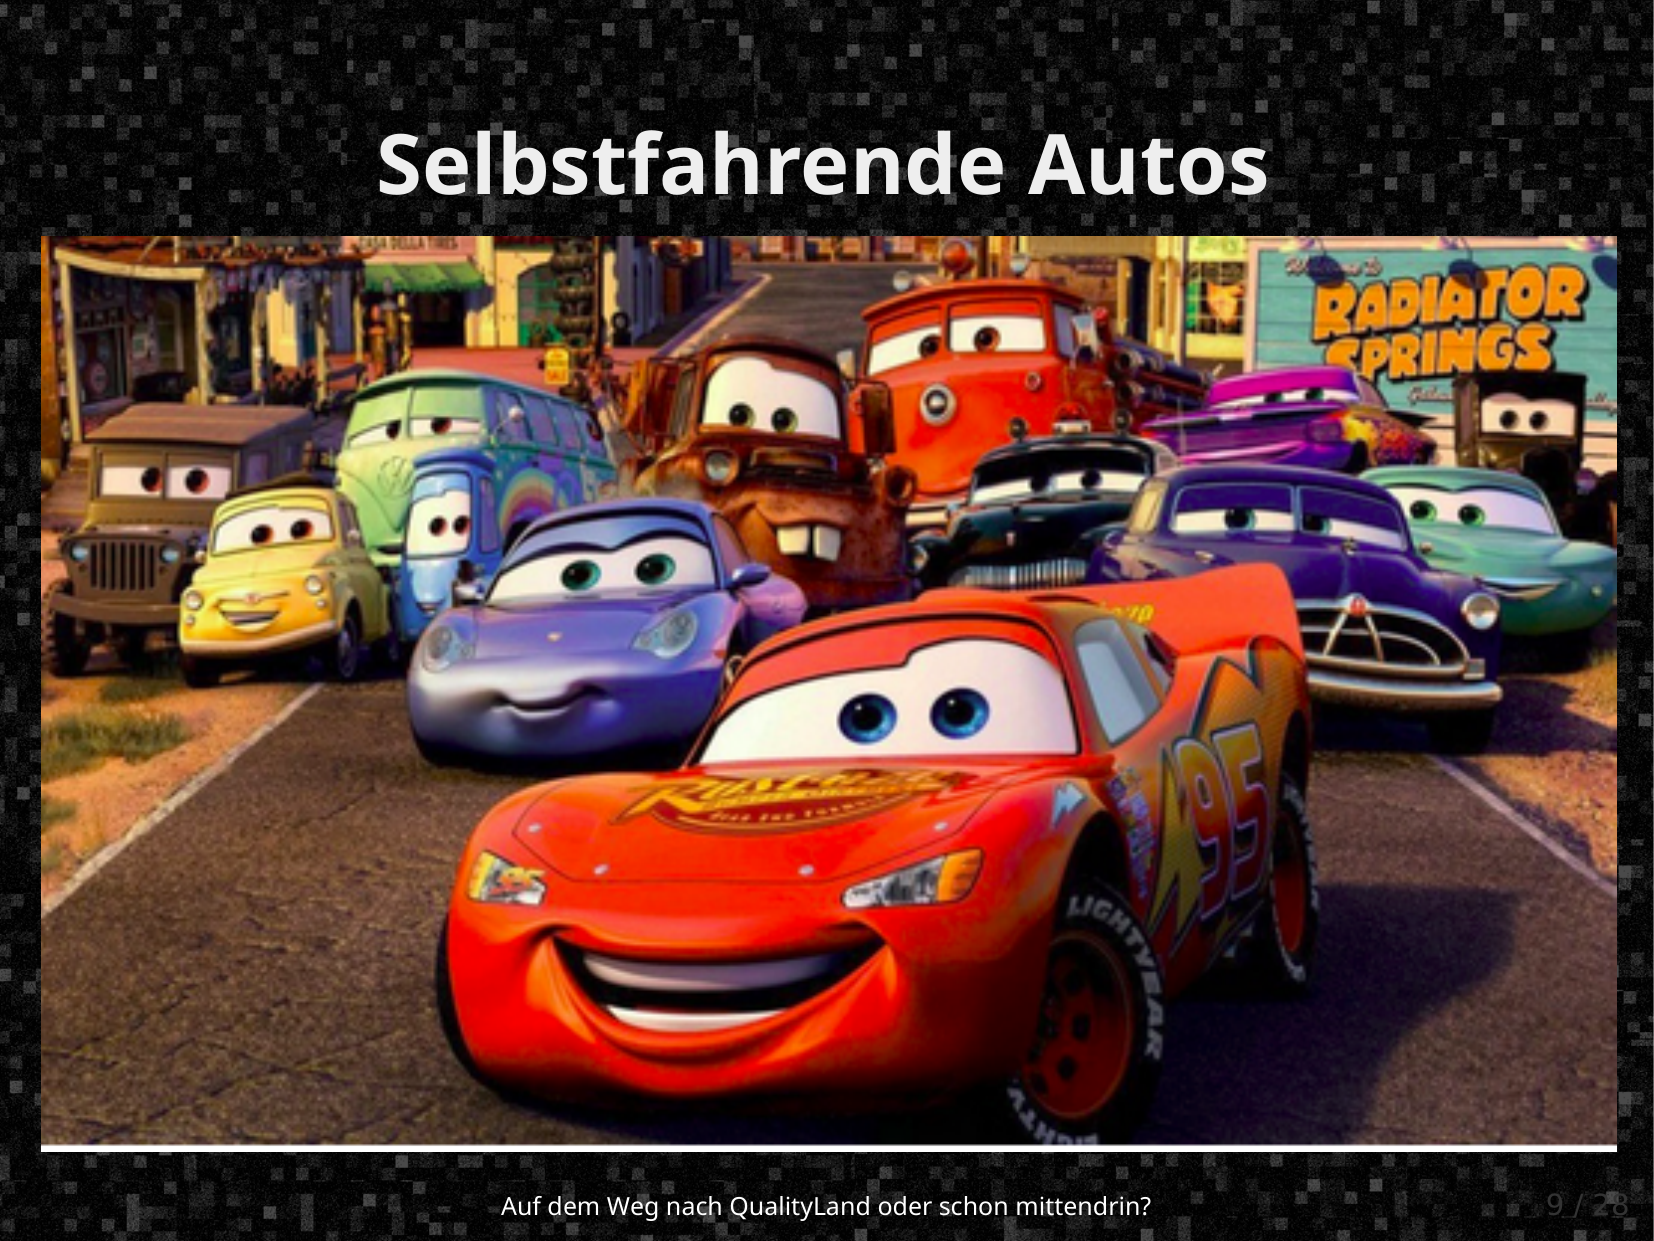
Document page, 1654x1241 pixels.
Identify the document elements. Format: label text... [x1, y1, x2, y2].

title Selbstfahrende Autos [129, 107, 1518, 218]
picture [0, 0, 1654, 1241]
